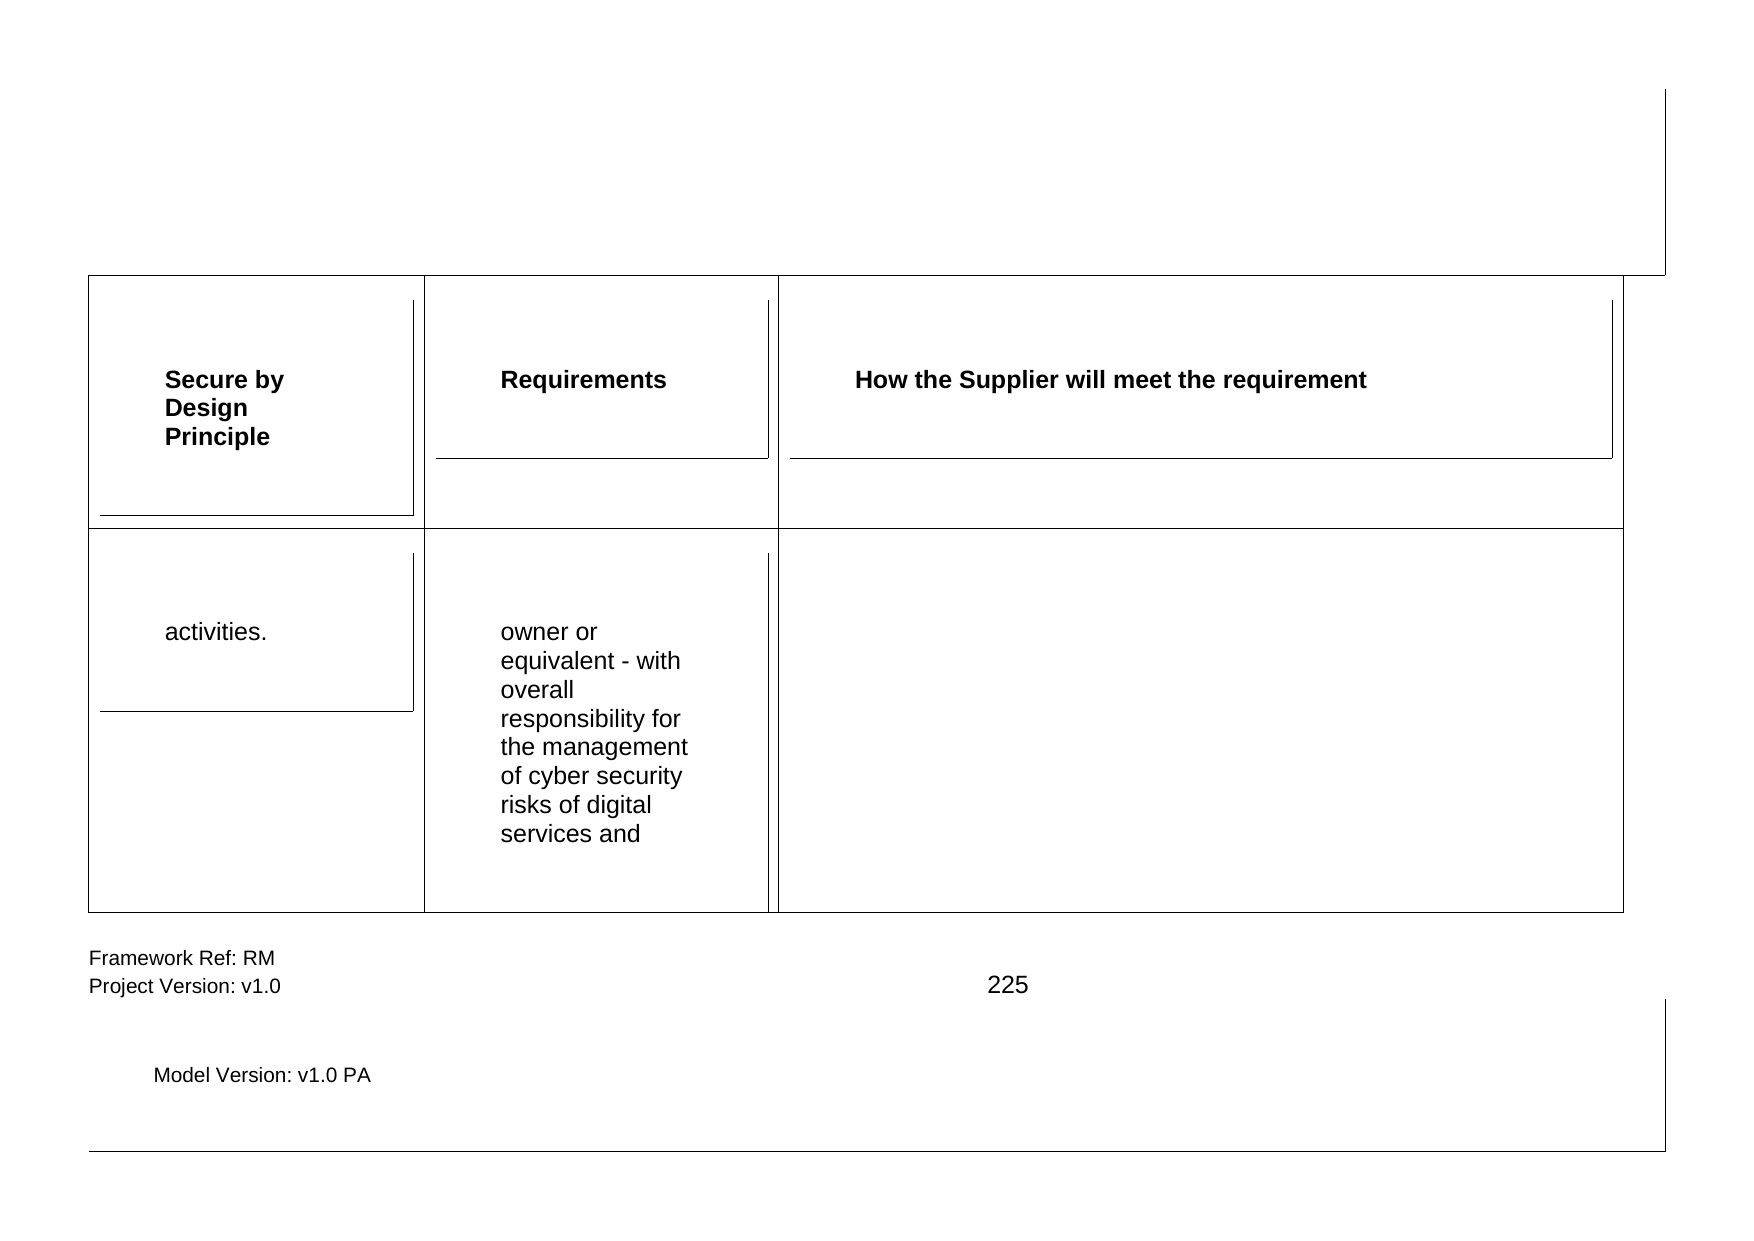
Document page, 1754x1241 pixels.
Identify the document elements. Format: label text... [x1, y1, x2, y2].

table_cell activities. [89, 529, 424, 912]
table_cell [779, 529, 1623, 912]
table_header How the Supplier will meet the requirement [779, 276, 1623, 528]
table_cell owner or equivalent - with overall responsibility for the management of cyber security risks of digital services and [425, 529, 778, 912]
table_header Secure by Design Principle [89, 276, 424, 528]
table_header Requirements [425, 276, 778, 528]
